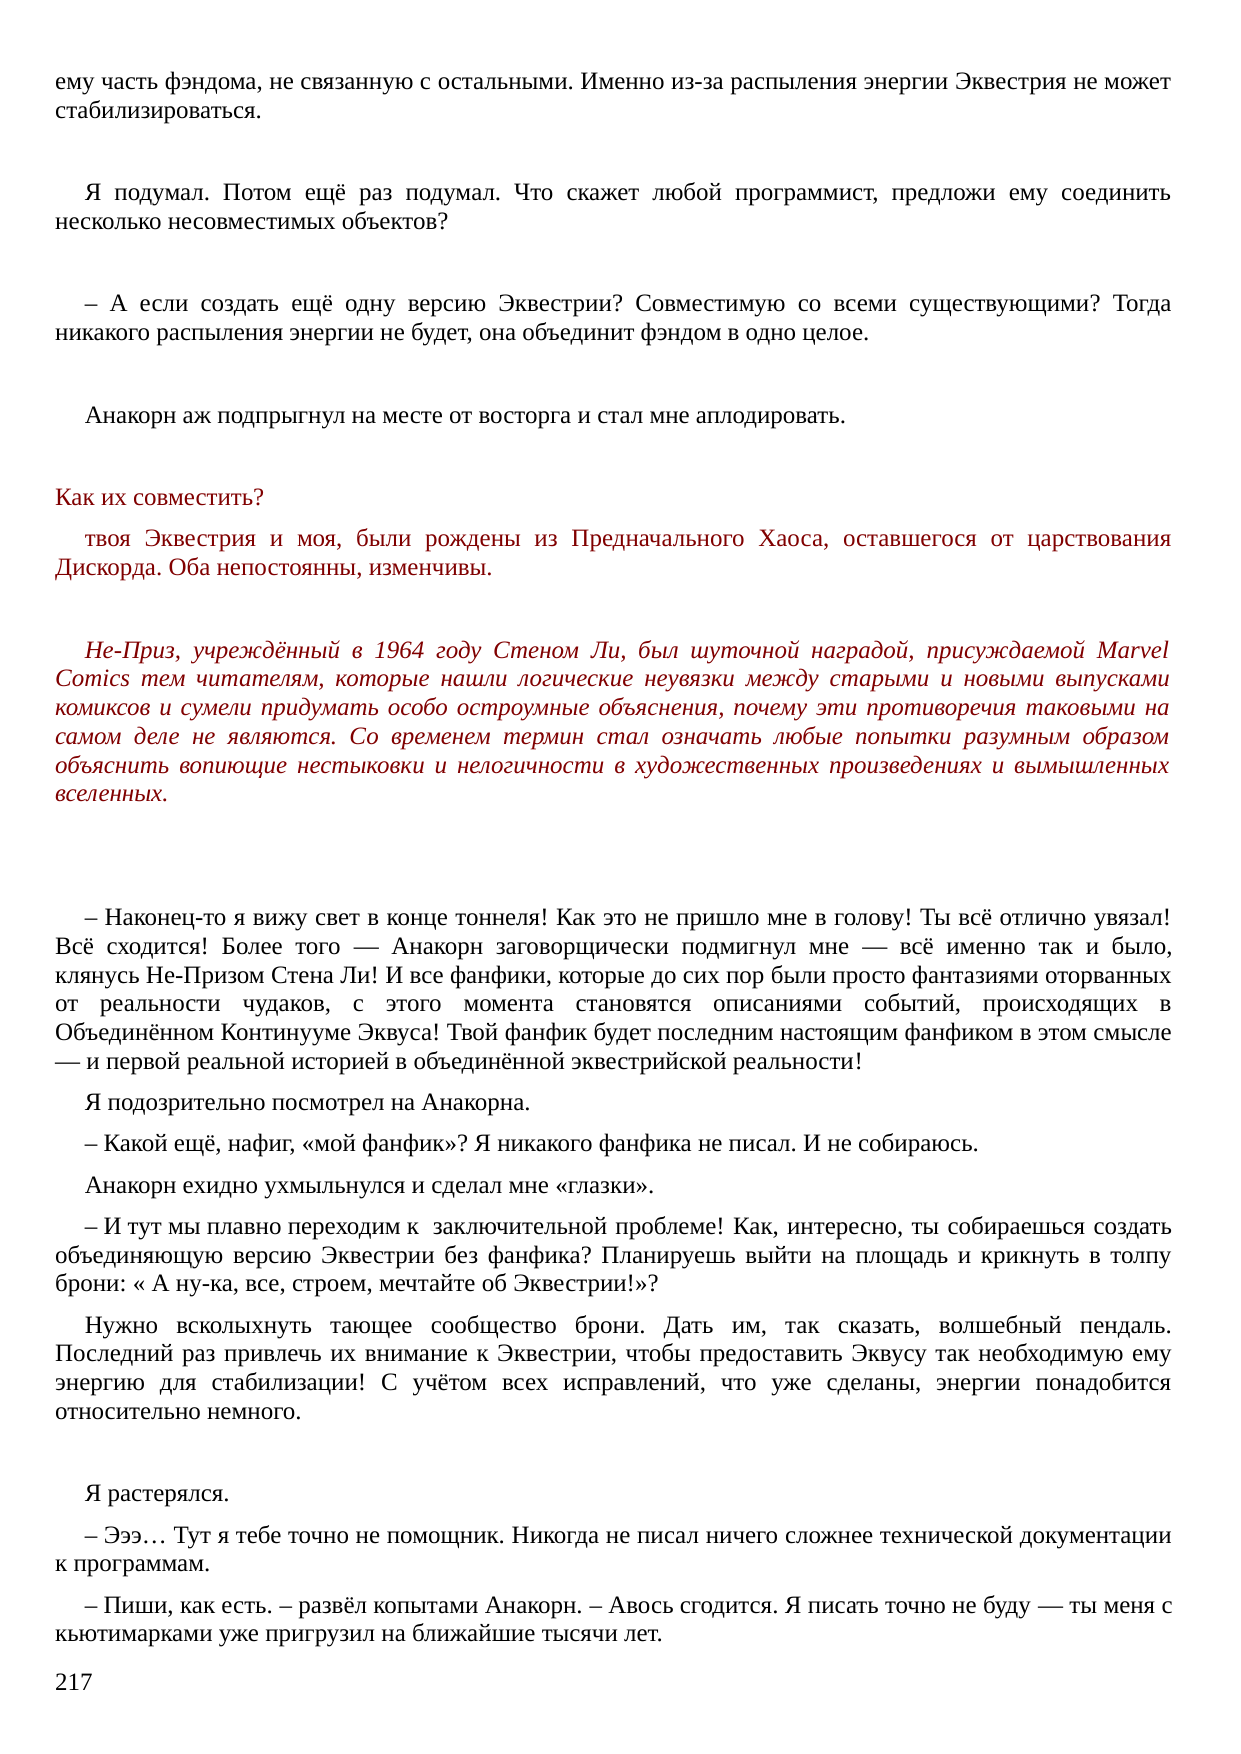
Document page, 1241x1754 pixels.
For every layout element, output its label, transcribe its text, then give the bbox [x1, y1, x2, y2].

text – Пиши, как есть. – развёл копытами Анакорн. – Авось сгодится. Я писать точно не буду — ты меня с кьютимарками уже пригрузил на ближайшие тысячи лет. [55, 1590, 1173, 1647]
text – Эээ… Тут я тебе точно не помощник. Никогда не писал ничего сложнее технической документации к программам. [55, 1520, 1173, 1577]
text твоя Эквестрия и моя, были рождены из Предначального Хаоса, оставшегося от царствования Дискорда. Оба непостоянны, изменчивы. [55, 523, 1173, 581]
text – Наконец-то я вижу свет в конце тоннеля! Как это не пришло мне в голову! Ты всё отлично увязал! Всё сходится! Более того — Анакорн заговорщически подмигнул мне — всё именно так и было, клянусь Не-Призом Стена Ли! И все фанфики, которые до сих пор были просто фантазиями оторванных от реальности чудаков, с этого момента становятся описаниями событий, происходящих в Объединённом Континууме Эквуса! Твой фанфик будет последним настоящим фанфиком в этом смысле — и первой реальной историей в объединённой эквестрийской реальности! [55, 902, 1173, 1075]
text – Какой ещё, нафиг, «мой фанфик»? Я никакого фанфика не писал. И не собираюсь. [55, 1128, 1173, 1157]
text Не-Приз, учреждённый в 1964 году Стеном Ли, был шуточной наградой, присуждаемой Marvel Comics тем читателям, которые нашли логические неувязки между старыми и новыми выпусками комиксов и сумели придумать особо остроумные объяснения, почему эти противоречия таковыми на самом деле не являются. Со временем термин стал означать любые попытки разумным образом объяснить вопиющие нестыковки и нелогичности в художественных произведениях и вымышленных вселенных. [55, 635, 1173, 807]
text Анакорн ехидно ухмыльнулся и сделал мне «глазки». [55, 1170, 1173, 1198]
text – И тут мы плавно переходим к заключительной проблеме! Как, интересно, ты собираешься создать объединяющую версию Эквестрии без фанфика? Планируешь выйти на площадь и крикнуть в толпу брони: « А ну-ка, все, строем, мечтайте об Эквестрии!»? [55, 1211, 1173, 1297]
text Я подумал. Потом ещё раз подумал. Что скажет любой программист, предложи ему соединить несколько несовместимых объектов? [55, 177, 1173, 235]
text Как их совместить? [55, 482, 1173, 511]
text Я растерялся. [55, 1478, 1173, 1507]
text Нужно всколыхнуть тающее сообщество брони. Дать им, так сказать, волшебный пендаль. Последний раз привлечь их внимание к Эквестрии, чтобы предоставить Эквусу так необходимую ему энергию для стабилизации! С учётом всех исправлений, что уже сделаны, энергии понадобится относительно немного. [55, 1310, 1173, 1425]
text Я подозрительно посмотрел на Анакорна. [55, 1087, 1173, 1116]
text Анакорн аж подпрыгнул на месте от восторга и стал мне аплодировать. [55, 400, 1173, 428]
text ему часть фэндома, не связанную с остальными. Именно из-за распыления энергии Эквестрия не может стабилизироваться. [55, 66, 1173, 123]
text – А если создать ещё одну версию Эквестрии? Совместимую со всеми существующими? Тогда никакого распыления энергии не будет, она объединит фэндом в одно целое. [55, 288, 1173, 346]
